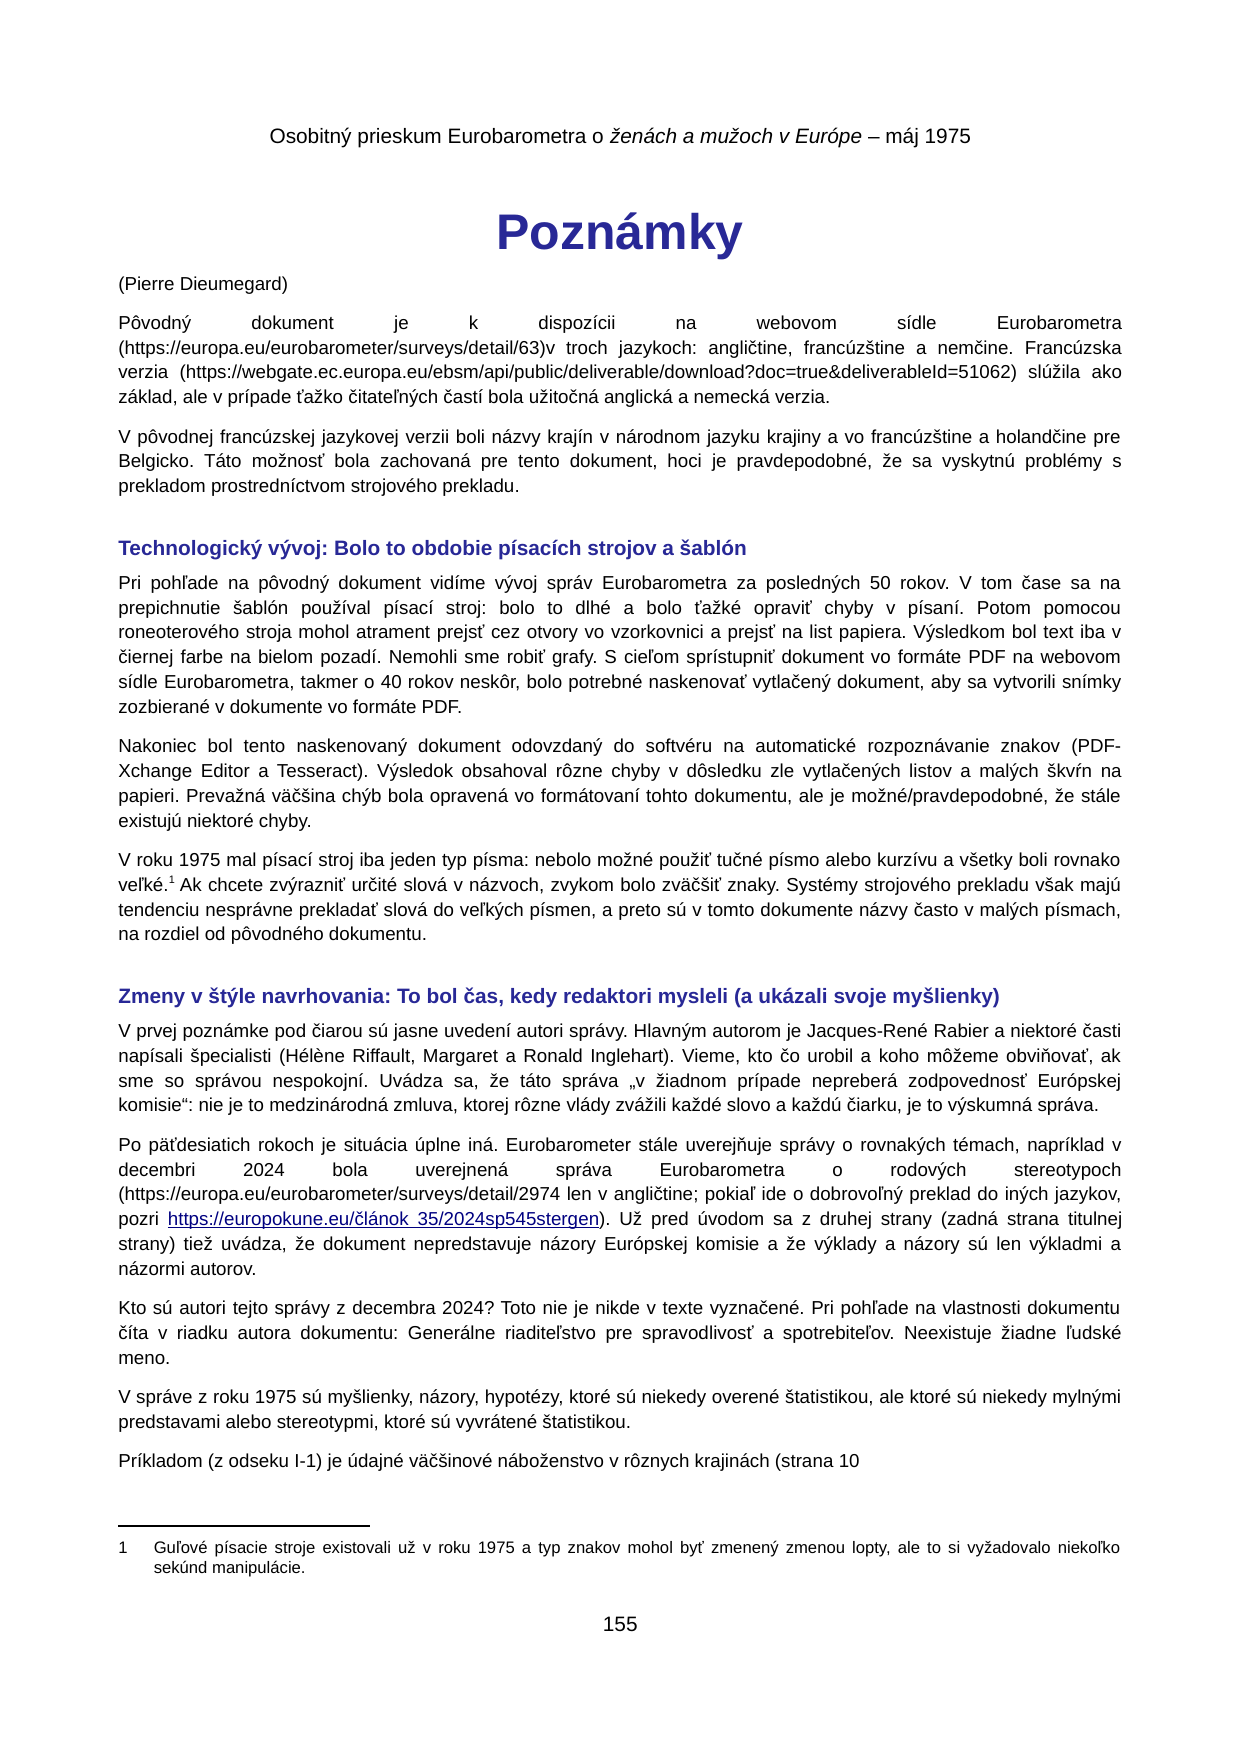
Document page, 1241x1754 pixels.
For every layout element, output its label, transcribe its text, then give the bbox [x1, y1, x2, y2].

text Pôvodný dokument je k dispozícii na webovom sídle Eurobarometra (https://europa.eu/eurobarometer/surveys/detail/63)v troch jazykoch: angličtine, francúzštine a nemčine. Francúzska verzia (https://webgate.ec.europa.eu/ebsm/api/public/deliverable/download?doc=true&deliverableId=51062) slúžila ako základ, ale v prípade ťažko čitateľných častí bola užitočná anglická a nemecká verzia. [118, 312, 1122, 408]
text Guľové písacie stroje existovali už v roku 1975 a typ znakov mohol byť zmenený zmenou lopty, ale to si vyžadovalo niekoľko sekúnd manipulácie. [118, 1538, 1122, 1577]
text Po päťdesiatich rokoch je situácia úplne iná. Eurobarometer stále uverejňuje správy o rovnakých témach, napríklad v decembri 2024 bola uverejnená správa Eurobarometra o rodových stereotypoch (https://europa.eu/eurobarometer/surveys/detail/2974 len v angličtine; pokiaľ ide o dobrovoľný preklad do iných jazykov, pozri https://europokune.eu/článok 35/2024sp545stergen). Už pred úvodom sa z druhej strany (zadná strana titulnej strany) tiež uvádza, že dokument nepredstavuje názory Európskej komisie a že výklady a názory sú len výkladmi a názormi autorov. [118, 1134, 1122, 1279]
text V roku 1975 mal písací stroj iba jeden typ písma: nebolo možné použiť tučné písmo alebo kurzívu a všetky boli rovnako veľké. Ak chcete zvýrazniť určité slová v názvoch, zvykom bolo zväčšiť znaky. Systémy strojového prekladu však majú tendenciu nesprávne prekladať slová do veľkých písmen, a preto sú v tomto dokumente názvy často v malých písmach, na rozdiel od pôvodného dokumentu. [118, 849, 1122, 945]
text Pri pohľade na pôvodný dokument vidíme vývoj správ Eurobarometra za posledných 50 rokov. V tom čase sa na prepichnutie šablón používal písací stroj: bolo to dlhé a bolo ťažké opraviť chyby v písaní. Potom pomocou roneoterového stroja mohol atrament prejsť cez otvory vo vzorkovnici a prejsť na list papiera. Výsledkom bol text iba v čiernej farbe na bielom pozadí. Nemohli sme robiť grafy. S cieľom sprístupniť dokument vo formáte PDF na webovom sídle Eurobarometra, takmer o 40 rokov neskôr, bolo potrebné naskenovať vytlačený dokument, aby sa vytvorili snímky zozbierané v dokumente vo formáte PDF. [118, 572, 1122, 717]
text V pôvodnej francúzskej jazykovej verzii boli názvy krajín v národnom jazyku krajiny a vo francúzštine a holandčine pre Belgicko. Táto možnosť bola zachovaná pre tento dokument, hoci je pravdepodobné, že sa vyskytnú problémy s prekladom prostredníctvom strojového prekladu. [118, 426, 1122, 497]
subtitle Technologický vývoj: Bolo to obdobie písacích strojov a šablón [118, 535, 1122, 559]
subtitle Zmeny v štýle navrhovania: To bol čas, kedy redaktori mysleli (a ukázali svoje myšlienky) [118, 983, 1122, 1007]
subtitle Poznámky [118, 202, 1122, 260]
text Kto sú autori tejto správy z decembra 2024? Toto nie je nikde v texte vyznačené. Pri pohľade na vlastnosti dokumentu číta v riadku autora dokumentu: Generálne riaditeľstvo pre spravodlivosť a spotrebiteľov. Neexistuje žiadne ľudské meno. [118, 1297, 1122, 1368]
text (Pierre Dieumegard) [118, 272, 1122, 294]
text Nakoniec bol tento naskenovaný dokument odovzdaný do softvéru na automatické rozpoznávanie znakov (PDF-Xchange Editor a Tesseract). Výsledok obsahoval rôzne chyby v dôsledku zle vytlačených listov a malých škvŕn na papieri. Prevažná väčšina chýb bola opravená vo formátovaní tohto dokumentu, ale je možné/pravdepodobné, že stále existujú niektoré chyby. [118, 735, 1122, 831]
text V správe z roku 1975 sú myšlienky, názory, hypotézy, ktoré sú niekedy overené štatistikou, ale ktoré sú niekedy mylnými predstavami alebo stereotypmi, ktoré sú vyvrátené štatistikou. [118, 1386, 1122, 1432]
text Príkladom (z odseku I-1) je údajné väčšinové náboženstvo v rôznych krajinách (strana 10 [118, 1450, 1122, 1472]
text V prvej poznámke pod čiarou sú jasne uvedení autori správy. Hlavným autorom je Jacques-René Rabier a niektoré časti napísali špecialisti (Hélène Riffault, Margaret a Ronald Inglehart). Vieme, kto čo urobil a koho môžeme obviňovať, ak sme so správou nespokojní. Uvádza sa, že táto správa „v žiadnom prípade nepreberá zodpovednosť Európskej komisie“: nie je to medzinárodná zmluva, ktorej rôzne vlády zvážili každé slovo a každú čiarku, je to výskumná správa. [118, 1020, 1122, 1116]
